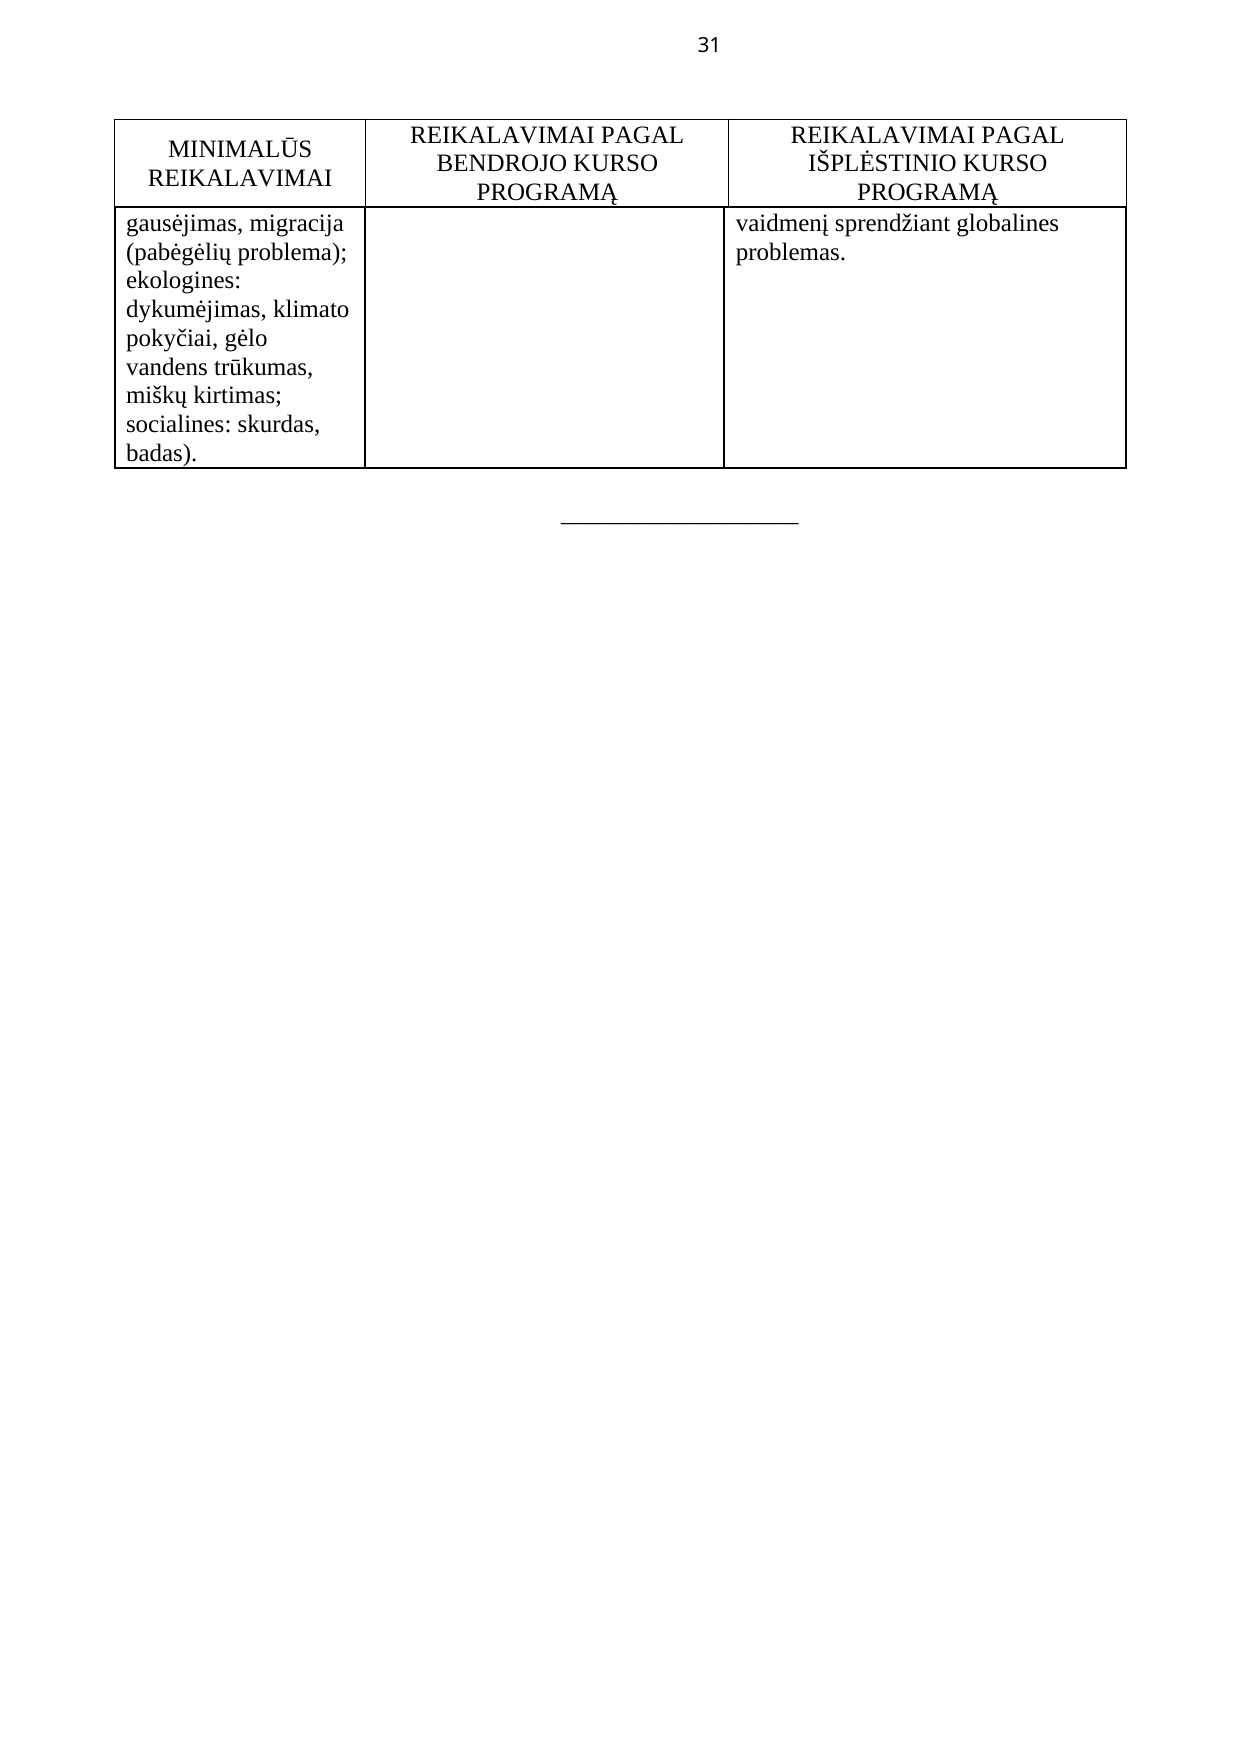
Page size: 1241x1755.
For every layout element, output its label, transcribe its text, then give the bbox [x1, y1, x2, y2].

table_cell gausėjimas, migracija (pabėgėlių problema); ekologines: dykumėjimas, klimato pokyčiai, gėlo vandens trūkumas, miškų kirtimas; socialines: skurdas, badas). [116, 208, 364, 467]
table_cell vaidmenį sprendžiant globalines problemas. [725, 208, 1125, 467]
text ___________________ [177, 498, 1182, 526]
table_cell [366, 208, 723, 467]
table_header Reikalavimai pagal bendrojo kurso programą [366, 120, 728, 206]
table_header Minimalūs reikalavimai [115, 120, 365, 206]
table_header Reikalavimai pagal išplėstinio kurso programą [729, 120, 1126, 206]
